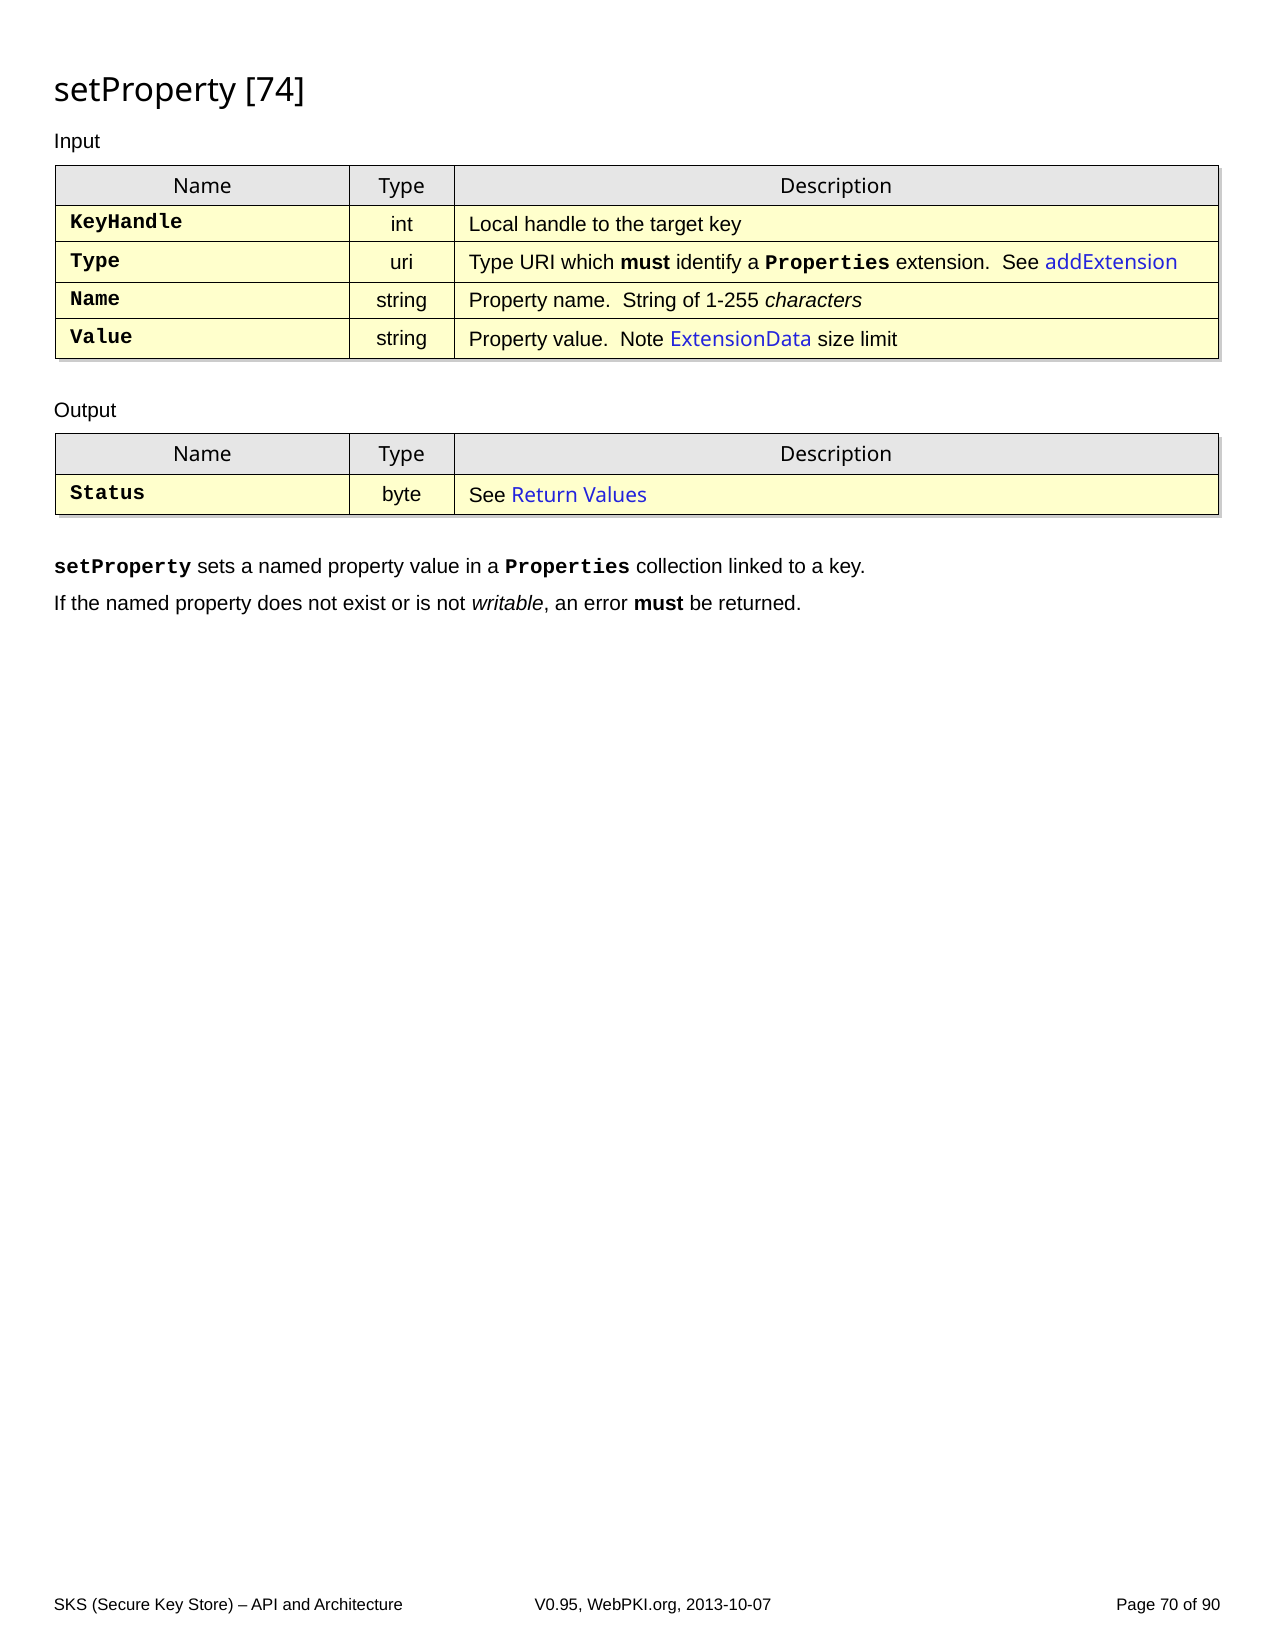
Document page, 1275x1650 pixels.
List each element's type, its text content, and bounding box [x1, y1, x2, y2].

table_cell Status [56, 475, 349, 514]
table_cell string [350, 283, 454, 318]
text Input [54, 129, 1221, 153]
table_header Description [455, 166, 1218, 205]
table_cell Type URI which must identify a Properties extension. See addExtension [455, 242, 1218, 282]
table_cell uri [350, 242, 454, 282]
table_cell See Return Values [455, 475, 1218, 514]
table_cell Property name. String of 1-255 characters [455, 283, 1218, 318]
table_cell int [350, 206, 454, 241]
table_header Type [350, 166, 454, 205]
table_cell string [350, 319, 454, 358]
text setProperty sets a named property value in a Properties collection linked to a key. [54, 553, 1221, 579]
table_cell byte [350, 475, 454, 514]
table_header Type [350, 434, 454, 474]
text Output [54, 397, 1221, 421]
table_header Name [56, 434, 349, 474]
table_header Description [455, 434, 1218, 474]
table_cell Local handle to the target key [455, 206, 1218, 241]
subtitle setProperty [74] [54, 66, 1221, 111]
table_cell Name [56, 283, 349, 318]
table_cell KeyHandle [56, 206, 349, 241]
table_header Name [56, 166, 349, 205]
table_cell Property value. Note ExtensionData size limit [455, 319, 1218, 358]
table_cell Type [56, 242, 349, 282]
table_cell Value [56, 319, 349, 358]
text If the named property does not exist or is not writable, an error must be returned. [54, 591, 1221, 615]
